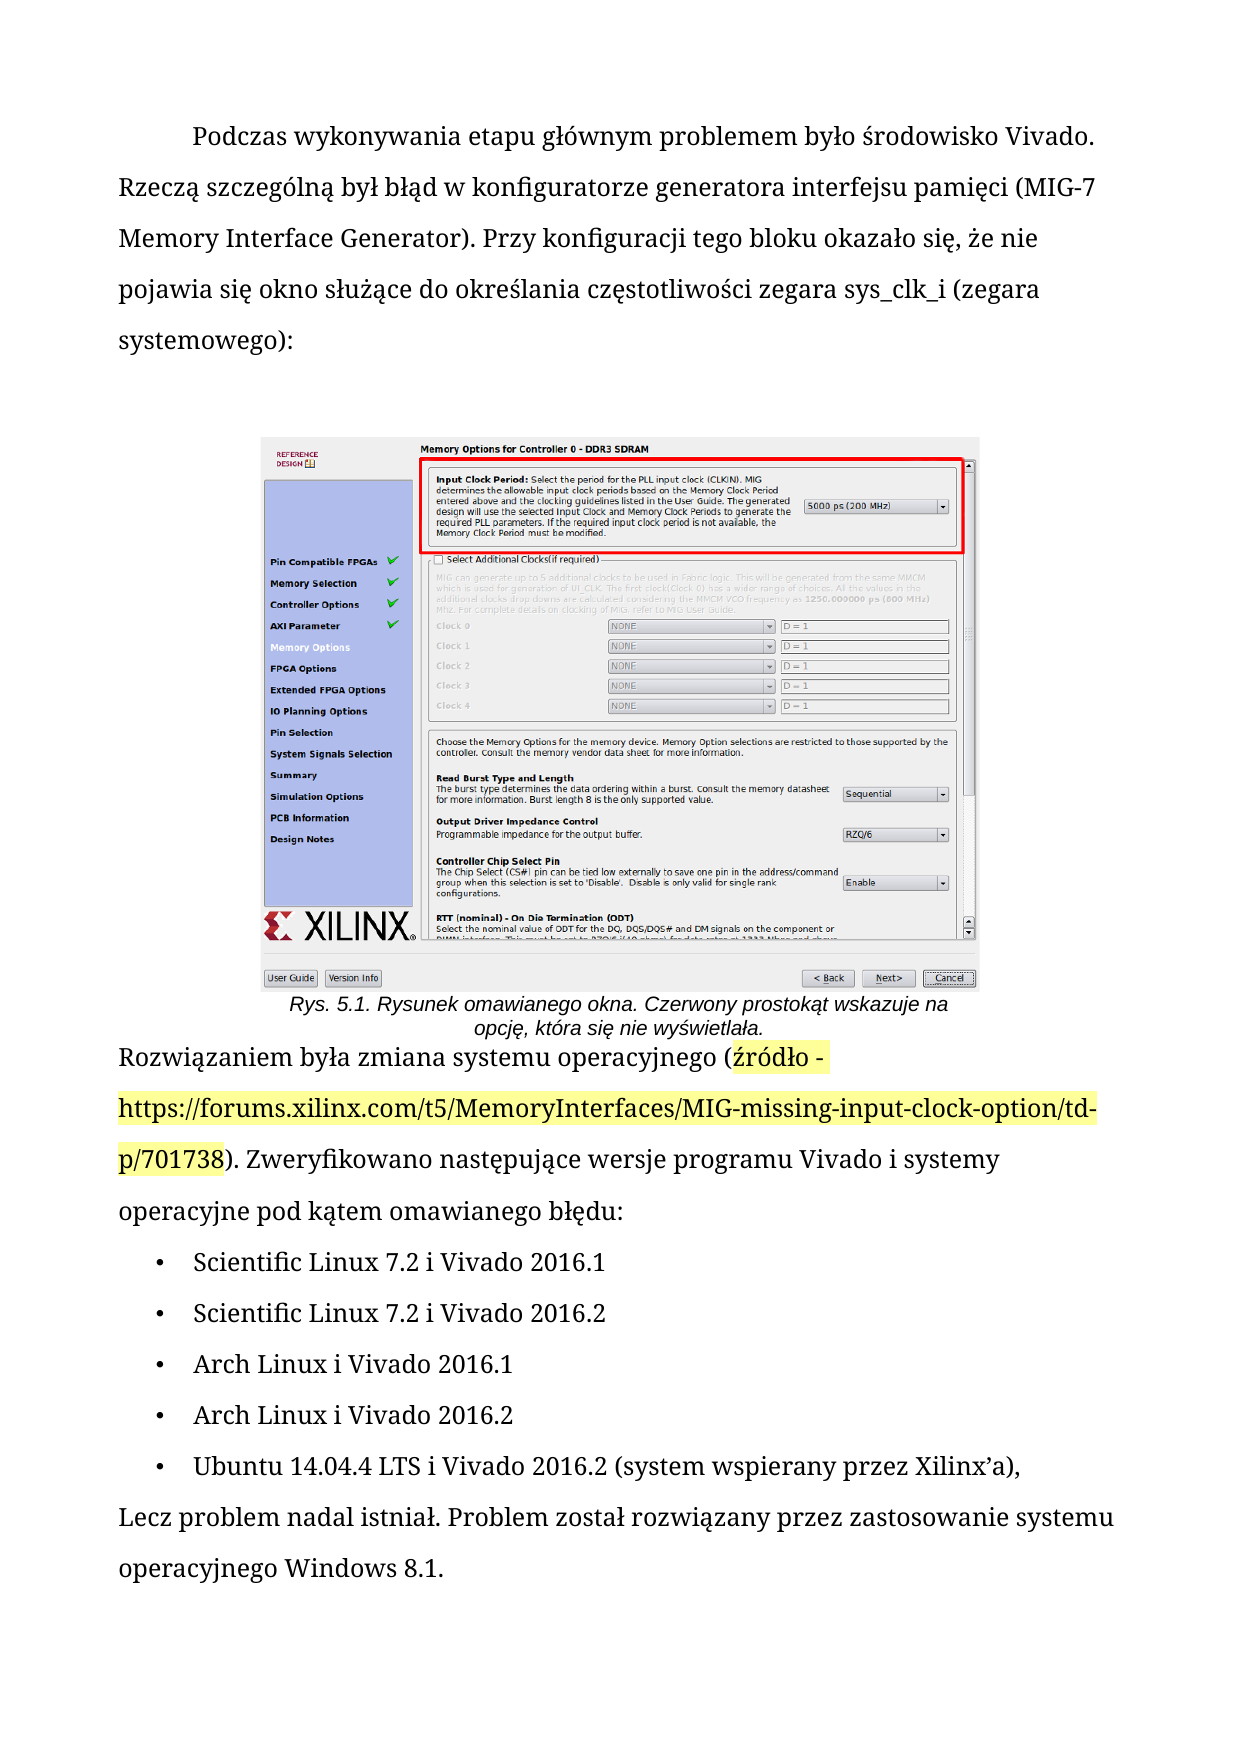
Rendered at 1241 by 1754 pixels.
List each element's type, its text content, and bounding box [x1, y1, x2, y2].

text Podczas wykonywania etapu głównym problemem było środowisko Vivado. Rzeczą szczególną był błąd w konfiguratorze generatora interfejsu pamięci (MIG-7 Memory Interface Generator). Przy konfiguracji tego bloku okazało się, że nie pojawia się okno służące do określania częstotliwości zegara sys_clk_i (zegara systemowego): [118, 118, 1122, 356]
list Scientific Linux 7.2 i Vivado 2016.1 [156, 1244, 1122, 1278]
list Ubuntu 14.04.4 LTS i Vivado 2016.2 (system wspierany przez Xilinx’a), [156, 1448, 1122, 1482]
list Arch Linux i Vivado 2016.2 [156, 1397, 1122, 1431]
list Scientific Linux 7.2 i Vivado 2016.2 [156, 1295, 1122, 1329]
text Rys. 5.1. Rysunek omawianego okna. Czerwony prostokąt wskazuje na opcję, która się nie wyświetlała. [261, 992, 979, 1040]
picture [260, 437, 980, 992]
list Arch Linux i Vivado 2016.1 [156, 1346, 1122, 1380]
text Rozwiązaniem była zmiana systemu operacyjnego (źródło - https://forums.xilinx.com/t5/MemoryInterfaces/MIG-missing-input-clock-option/td-p/701738). Zweryfikowano następujące wersje programu Vivado i systemy operacyjne pod kątem omawianego błędu: [118, 935, 1122, 1227]
text Lecz problem nadal istniał. Problem został rozwiązany przez zastosowanie systemu operacyjnego Windows 8.1. [118, 1499, 1122, 1584]
